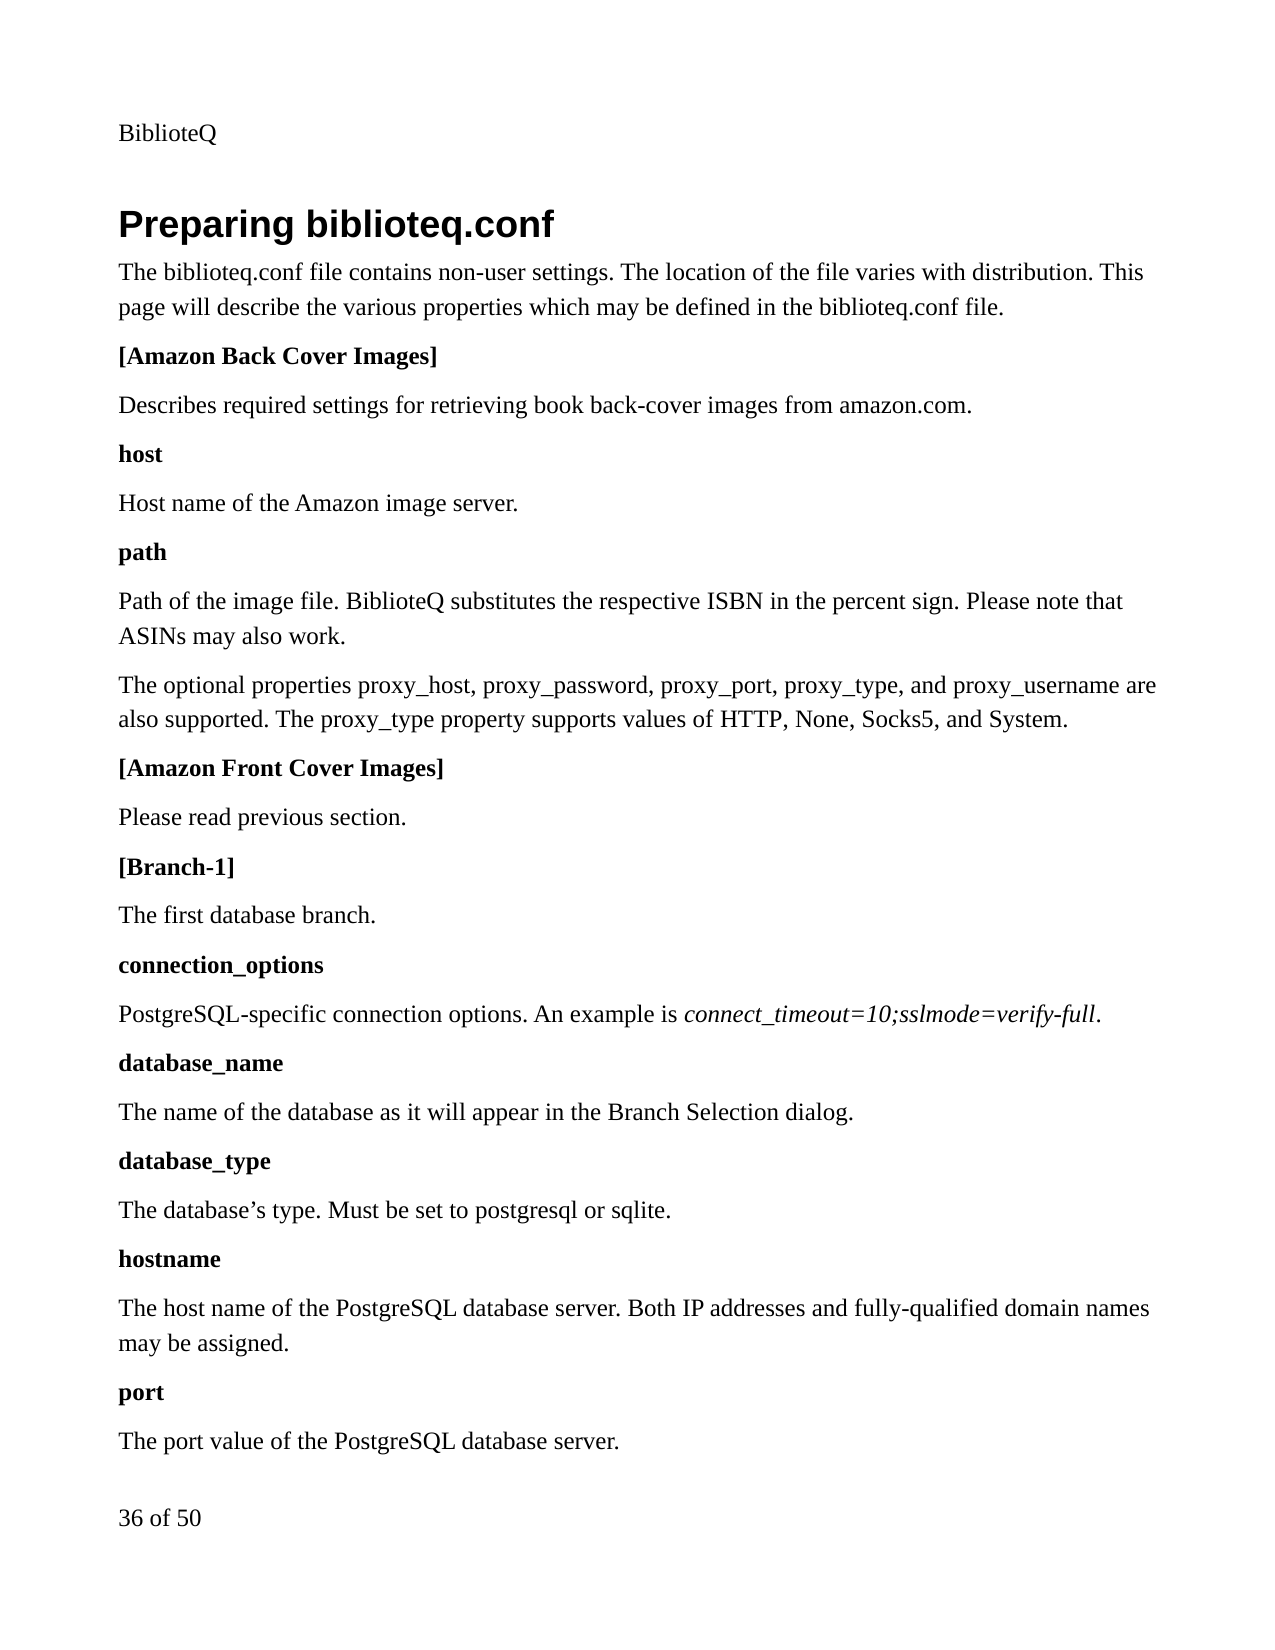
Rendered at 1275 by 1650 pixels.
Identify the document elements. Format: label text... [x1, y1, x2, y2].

subtitle Preparing biblioteq.conf [118, 201, 1157, 245]
text [Branch-1] [118, 852, 1157, 880]
text The port value of the PostgreSQL database server. [118, 1426, 1157, 1454]
text hostname [118, 1244, 1157, 1273]
text Describes required settings for retrieving book back-cover images from amazon.com. [118, 390, 1157, 419]
text The name of the database as it will appear in the Branch Selection dialog. [118, 1097, 1157, 1126]
text database_type [118, 1146, 1157, 1175]
text [Amazon Front Cover Images] [118, 753, 1157, 782]
text The biblioteq.conf file contains non-user settings. The location of the file varies with distribution. This page will describe the various properties which may be defined in the biblioteq.conf file. [118, 257, 1157, 321]
text [Amazon Back Cover Images] [118, 341, 1157, 370]
text PostgreSQL-specific connection options. An example is connect_timeout=10;sslmode=verify-full. [118, 999, 1157, 1027]
text Path of the image file. BiblioteQ substitutes the respective ISBN in the percent sign. Please note that ASINs may also work. [118, 586, 1157, 649]
text Please read previous section. [118, 802, 1157, 831]
text port [118, 1377, 1157, 1405]
text Host name of the Amazon image server. [118, 488, 1157, 517]
text The host name of the PostgreSQL database server. Both IP addresses and fully-qualified domain names may be assigned. [118, 1293, 1157, 1356]
text database_name [118, 1048, 1157, 1077]
text The database’s type. Must be set to postgresql or sqlite. [118, 1195, 1157, 1224]
text host [118, 439, 1157, 468]
text path [118, 537, 1157, 566]
text The optional properties proxy_host, proxy_password, proxy_port, proxy_type, and proxy_username are also supported. The proxy_type property supports values of HTTP, None, Socks5, and System. [118, 670, 1157, 733]
text The first database branch. [118, 901, 1157, 929]
text connection_options [118, 950, 1157, 978]
